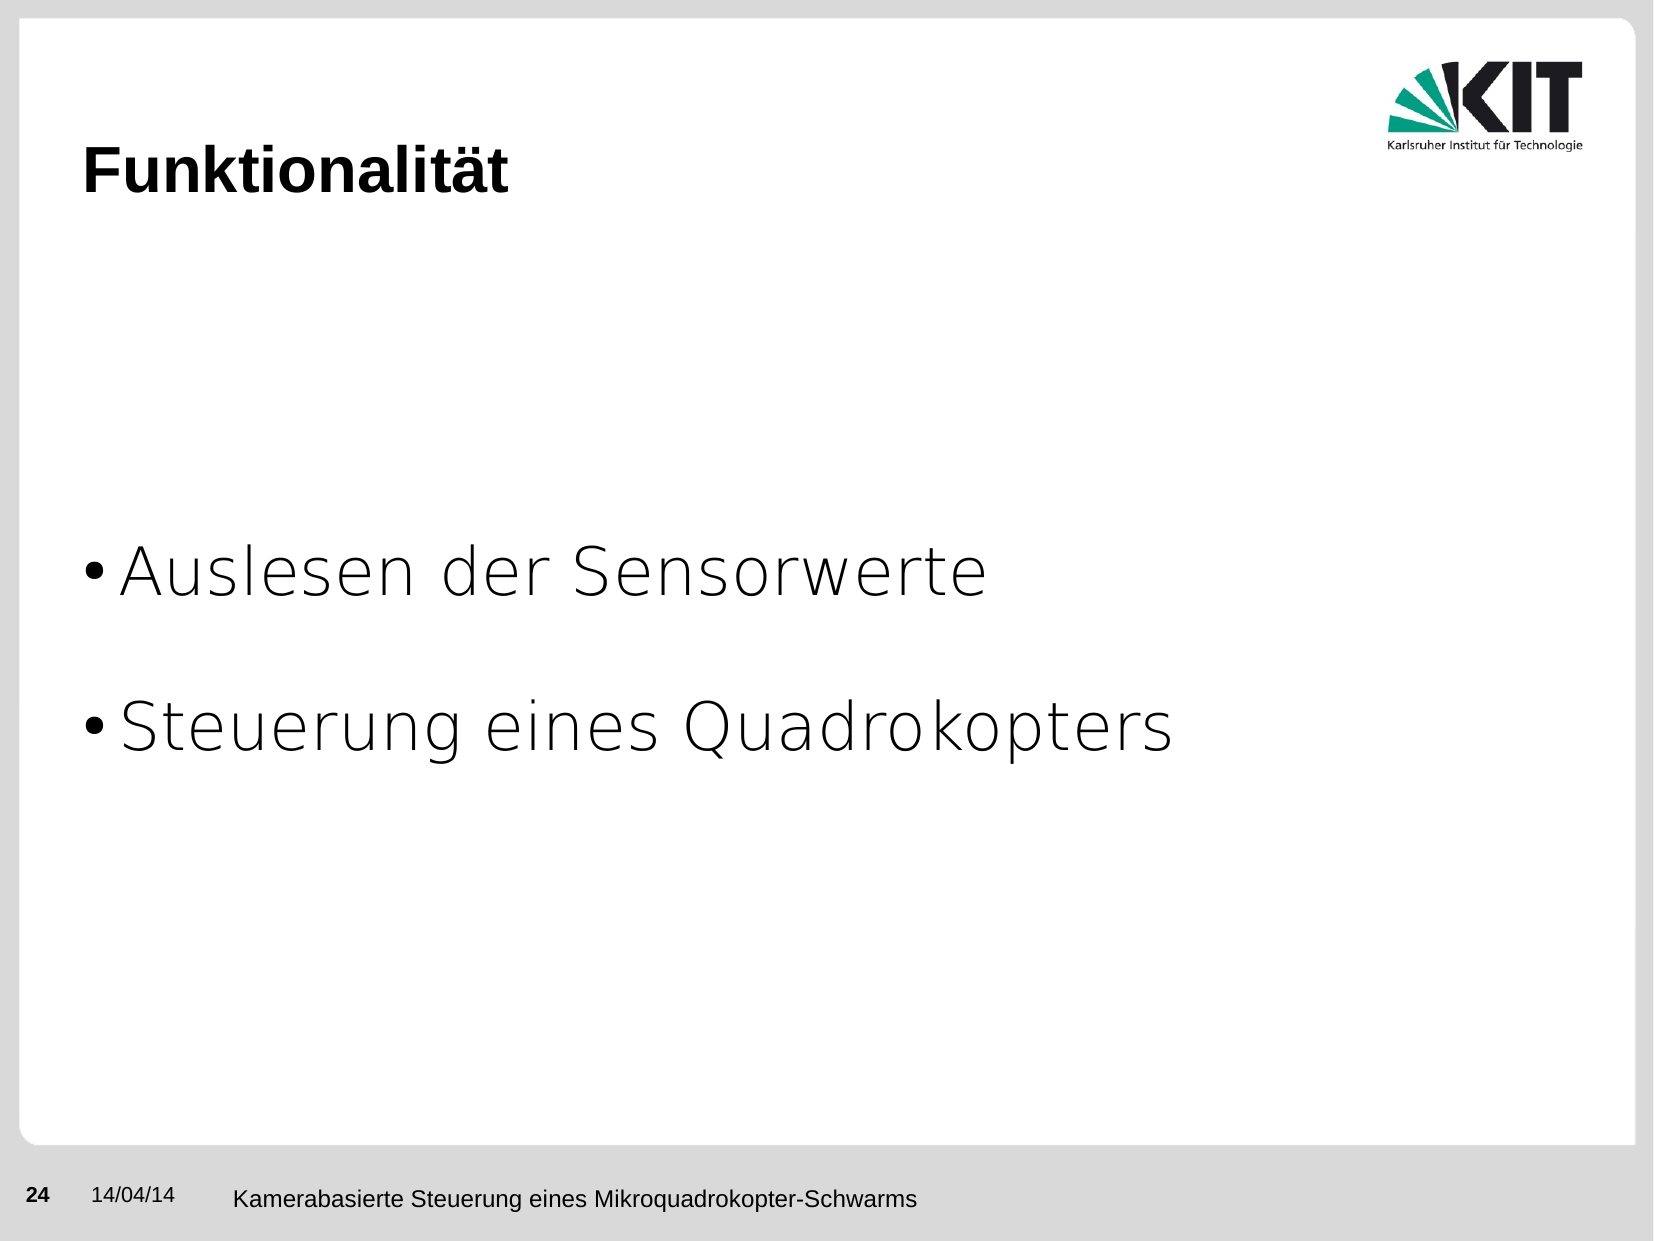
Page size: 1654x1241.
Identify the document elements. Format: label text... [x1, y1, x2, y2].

title Funktionalität [82, 49, 1571, 257]
subtitle Auslesen der Sensorwerte Steuerung eines Quadrokopters [82, 290, 1571, 1010]
picture [0, 0, 1654, 1241]
